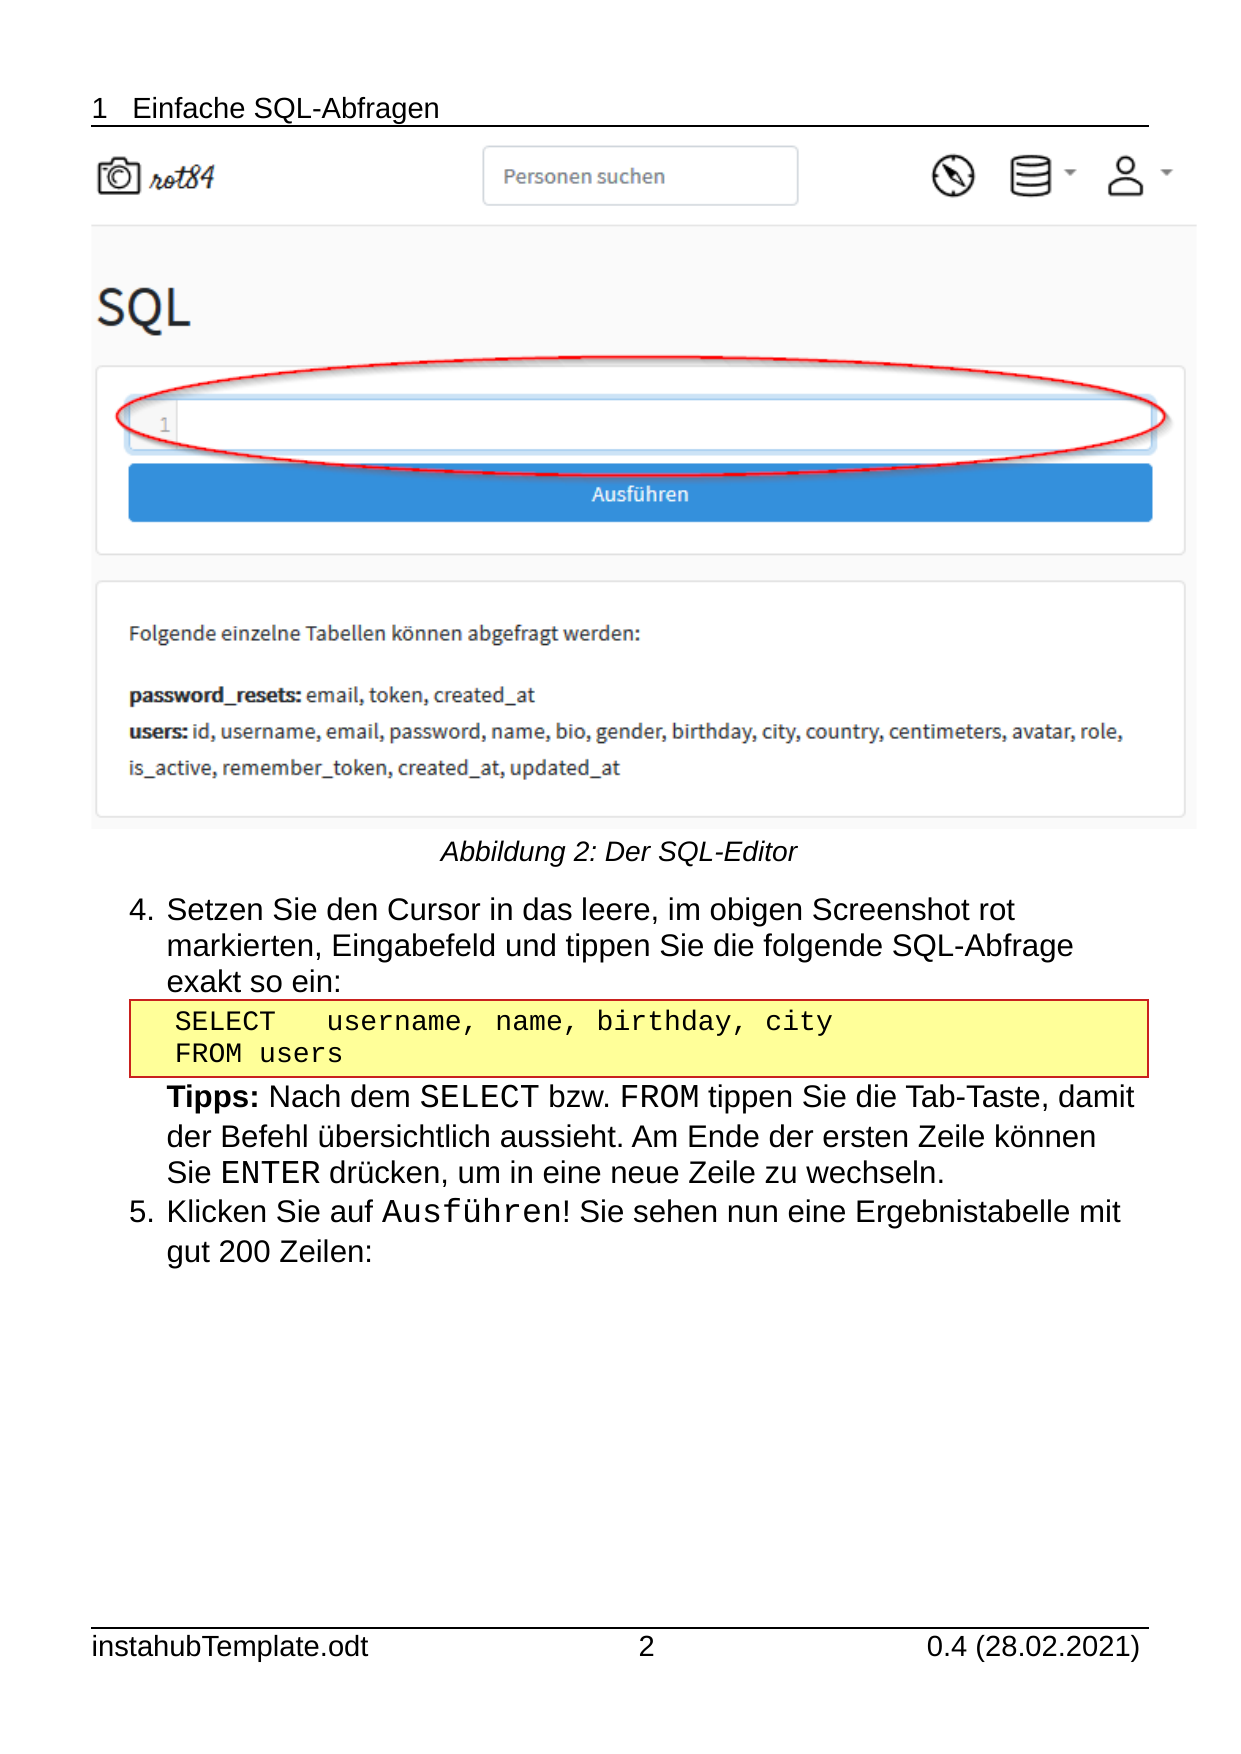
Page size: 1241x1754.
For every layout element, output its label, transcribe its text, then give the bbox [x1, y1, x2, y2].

list SELECT username, name, birthday, city [131, 1001, 1147, 1031]
list Setzen Sie den Cursor in das leere, im obigen Screenshot rot markierten, Eingabefeld und tippen Sie die folgende SQL-Abfrage exakt so ein: [129, 891, 1149, 999]
picture [91, 138, 1197, 829]
list FROM users [131, 1031, 1147, 1076]
text Abbildung 2: Der SQL-Editor [91, 835, 1149, 867]
list Tipps: Nach dem SELECT bzw. FROM tippen Sie die Tab-Taste, damit der Befehl übersichtlich aussieht. Am Ende der ersten Zeile können Sie ENTER drücken, um in eine neue Zeile zu wechseln. [129, 1078, 1149, 1193]
list Klicken Sie auf Ausführen! Sie sehen nun eine Ergebnistabelle mit gut 200 Zeilen: [129, 1193, 1149, 1269]
